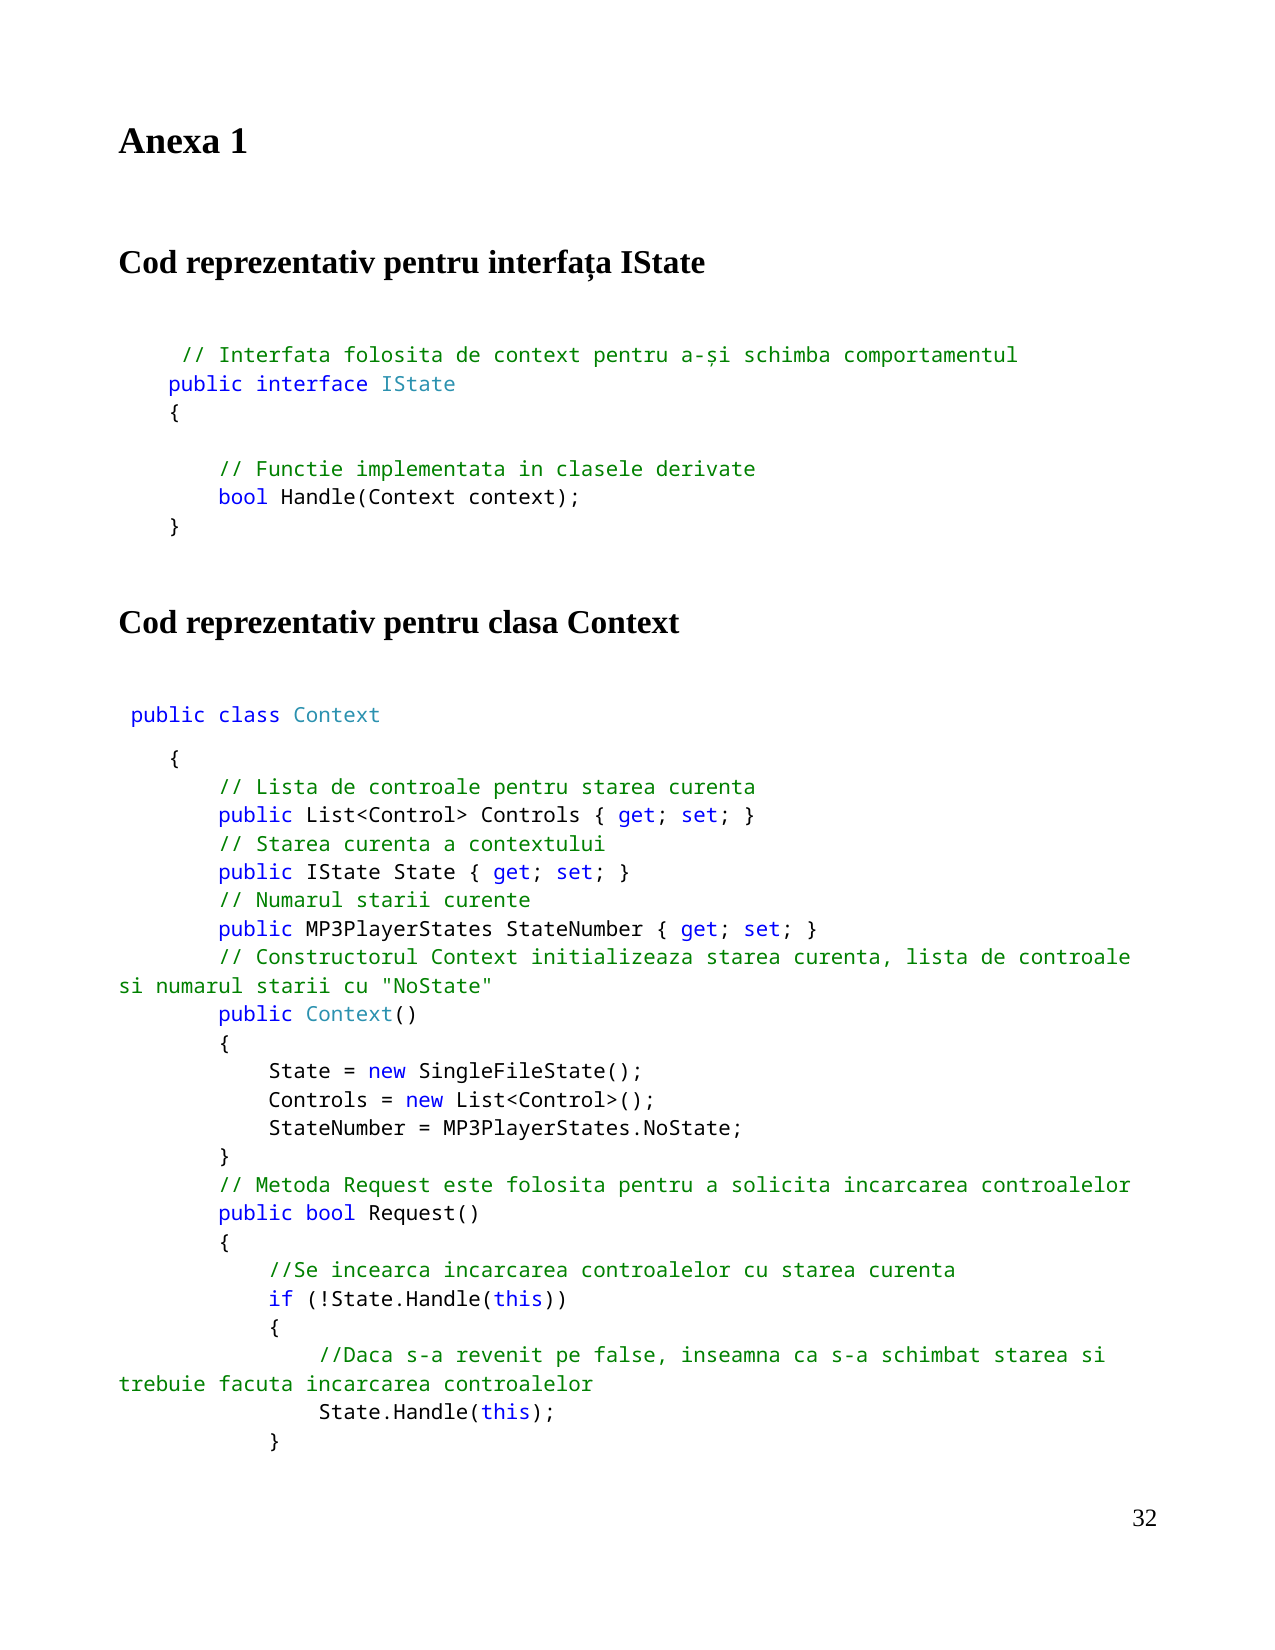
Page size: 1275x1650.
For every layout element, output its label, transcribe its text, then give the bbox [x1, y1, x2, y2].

text public interface IState [118, 369, 1157, 397]
text // Numarul starii curente [118, 886, 1157, 914]
text public Context() [118, 999, 1157, 1028]
text Controls = new List<Control>(); [118, 1085, 1157, 1113]
text public bool Request() [118, 1198, 1157, 1227]
text { [118, 1028, 1157, 1056]
text // Interfata folosita de context pentru a-și schimba comportamentul [118, 340, 1157, 369]
text // Constructorul Context initializeaza starea curenta, lista de controale si numarul starii cu "NoState" [118, 942, 1157, 999]
text bool Handle(Context context); [118, 482, 1157, 511]
text // Lista de controale pentru starea curenta [118, 772, 1157, 800]
text //Se incearca incarcarea controalelor cu starea curenta [118, 1255, 1157, 1284]
text public IState State { get; set; } [118, 857, 1157, 886]
text // Metoda Request este folosita pentru a solicita incarcarea controalelor [118, 1170, 1157, 1198]
text public MP3PlayerStates StateNumber { get; set; } [118, 914, 1157, 942]
text StateNumber = MP3PlayerStates.NoState; [118, 1113, 1157, 1142]
text State = new SingleFileState(); [118, 1056, 1157, 1085]
text { [118, 743, 1157, 772]
text { [118, 397, 1157, 426]
text } [118, 511, 1157, 539]
text public class Context [118, 700, 1157, 729]
text { [118, 1227, 1157, 1255]
text // Starea curenta a contextului [118, 829, 1157, 857]
subtitle Cod reprezentativ pentru clasa Context [118, 602, 1157, 640]
text public List<Control> Controls { get; set; } [118, 800, 1157, 829]
text if (!State.Handle(this)) [118, 1284, 1157, 1312]
text } [118, 1426, 1157, 1454]
text } [118, 1142, 1157, 1170]
text //Daca s-a revenit pe false, inseamna ca s-a schimbat starea si trebuie facuta incarcarea controalelor [118, 1341, 1157, 1397]
text { [118, 1312, 1157, 1341]
subtitle Anexa 1 [118, 118, 1157, 161]
text // Functie implementata in clasele derivate [118, 454, 1157, 482]
text State.Handle(this); [118, 1397, 1157, 1426]
subtitle Cod reprezentativ pentru interfața IState [118, 242, 1157, 281]
